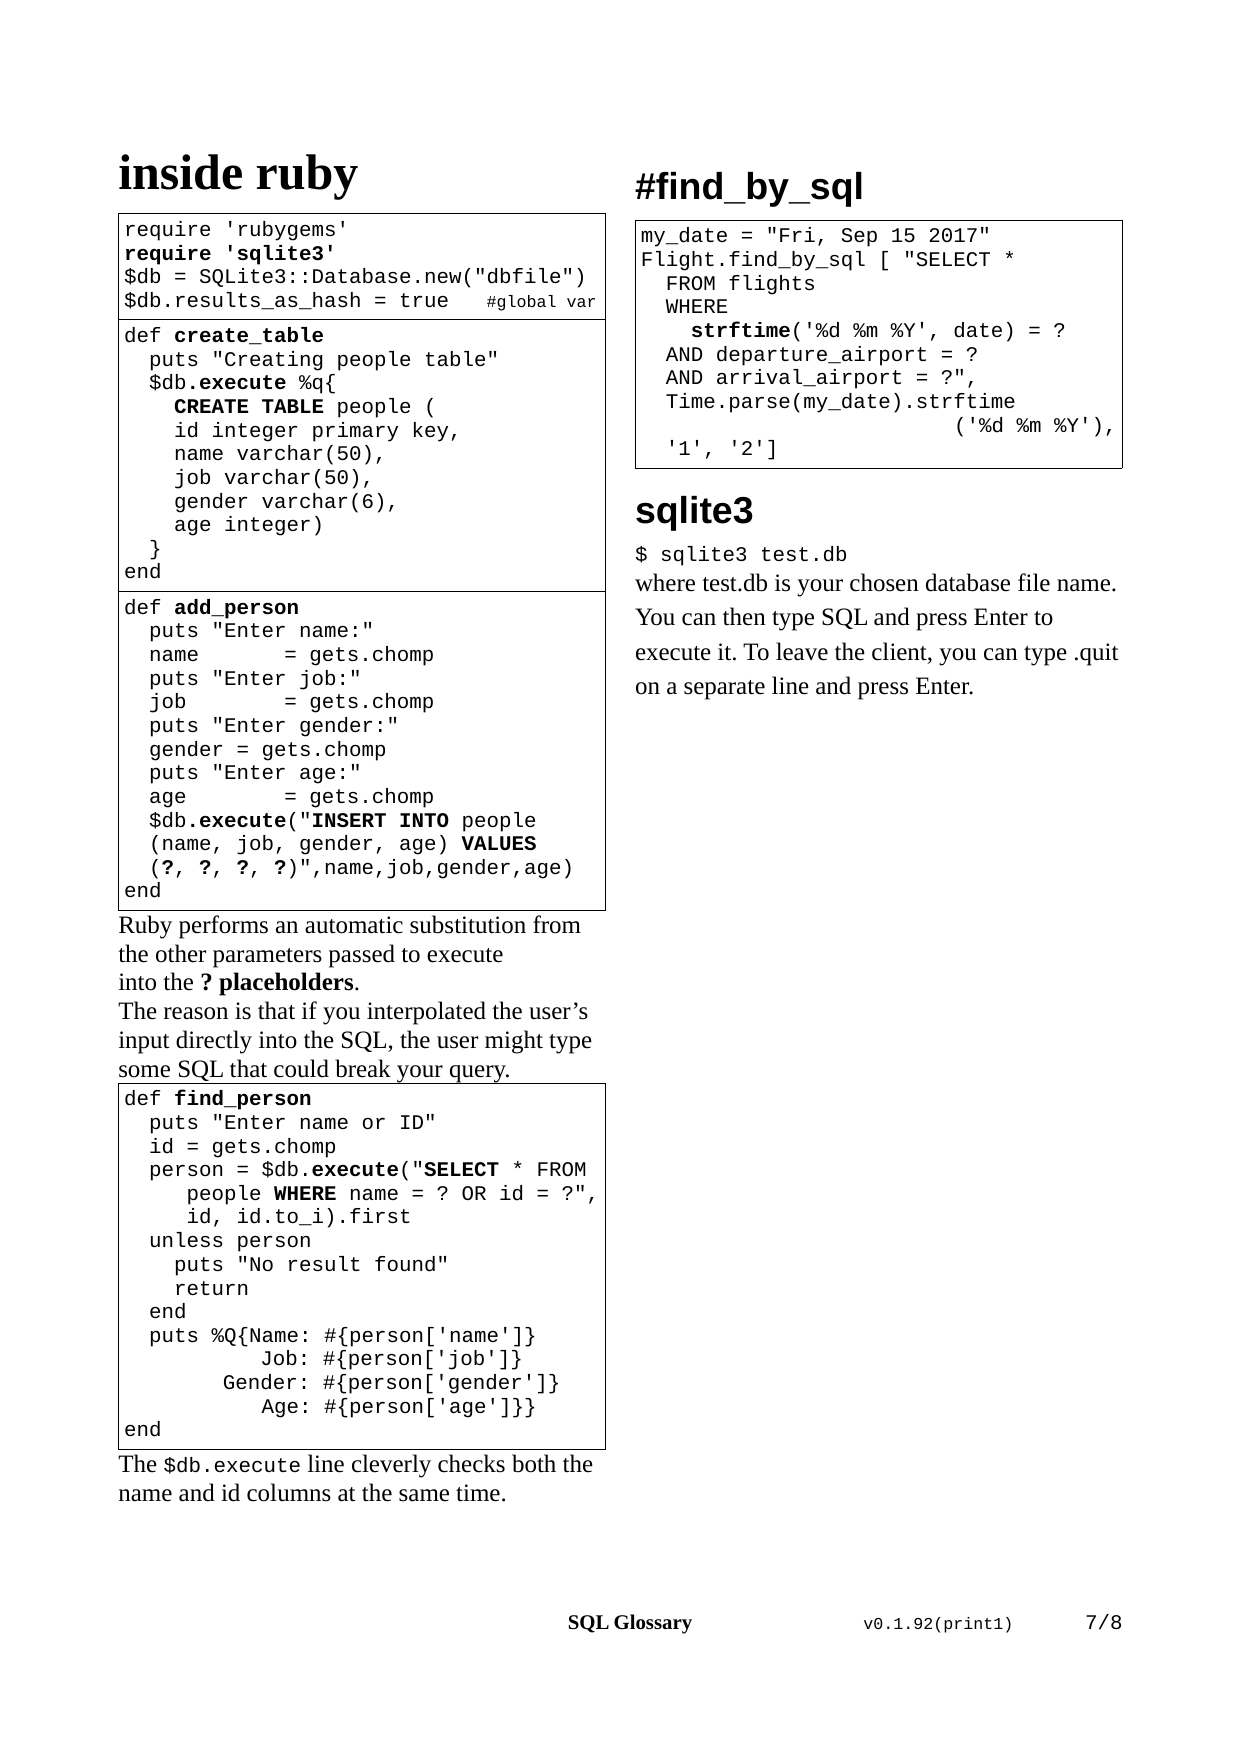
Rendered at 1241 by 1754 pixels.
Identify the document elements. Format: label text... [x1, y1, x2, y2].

text into the ? placeholders. [118, 967, 605, 996]
table_header def find_person puts "Enter name or ID" id = gets.chomp person = $db.execute("SELECT * FROM people WHERE name = ? OR id = ?", id, id.to_i).first unless person puts "No result found" return end puts %Q{Name: #{person['name']} Job: #{person['job']} Gender: #{person['gender']} Age: #{person['age']}} end [119, 1084, 605, 1449]
table_cell def create_table puts "Creating people table" $db.execute %q{ CREATE TABLE people ( id integer primary key, name varchar(50), job varchar(50), gender varchar(6), age integer) } end [119, 320, 605, 591]
text The reason is that if you interpolated the user’s input directly into the SQL, the user might type some SQL that could break your query. [118, 996, 605, 1082]
text The $db.execute line cleverly checks both the name and id columns at the same time. [118, 1450, 605, 1507]
text where test.db is your chosen database file name. You can then type SQL and press Enter to execute it. To leave the client, you can type .quit on a separate line and press Enter. [635, 568, 1122, 700]
text Ruby performs an automatic substitution from the other parameters passed to execute [118, 911, 605, 967]
subtitle #find_by_sql [635, 164, 1122, 207]
text $ sqlite3 test.db [635, 544, 1122, 568]
table_cell def add_person puts "Enter name:" name = gets.chomp puts "Enter job:" job = gets.chomp puts "Enter gender:" gender = gets.chomp puts "Enter age:" age = gets.chomp $db.execute("INSERT INTO people (name, job, gender, age) VALUES (?, ?, ?, ?)",name,job,gender,age) end [119, 592, 605, 910]
subtitle sqlite3 [635, 488, 1122, 532]
table_header require 'rubygems' require 'sqlite3' $db = SQLite3::Database.new("dbfile") $db.results_as_hash = true #global var [119, 214, 605, 319]
subtitle inside ruby [118, 143, 605, 201]
table_header my_date = "Fri, Sep 15 2017" Flight.find_by_sql [ "SELECT * FROM flights WHERE strftime('%d %m %Y', date) = ? AND departure_airport = ? AND arrival_airport = ?", Time.parse(my_date).strftime ('%d %m %Y'), '1', '2'] [636, 221, 1122, 468]
